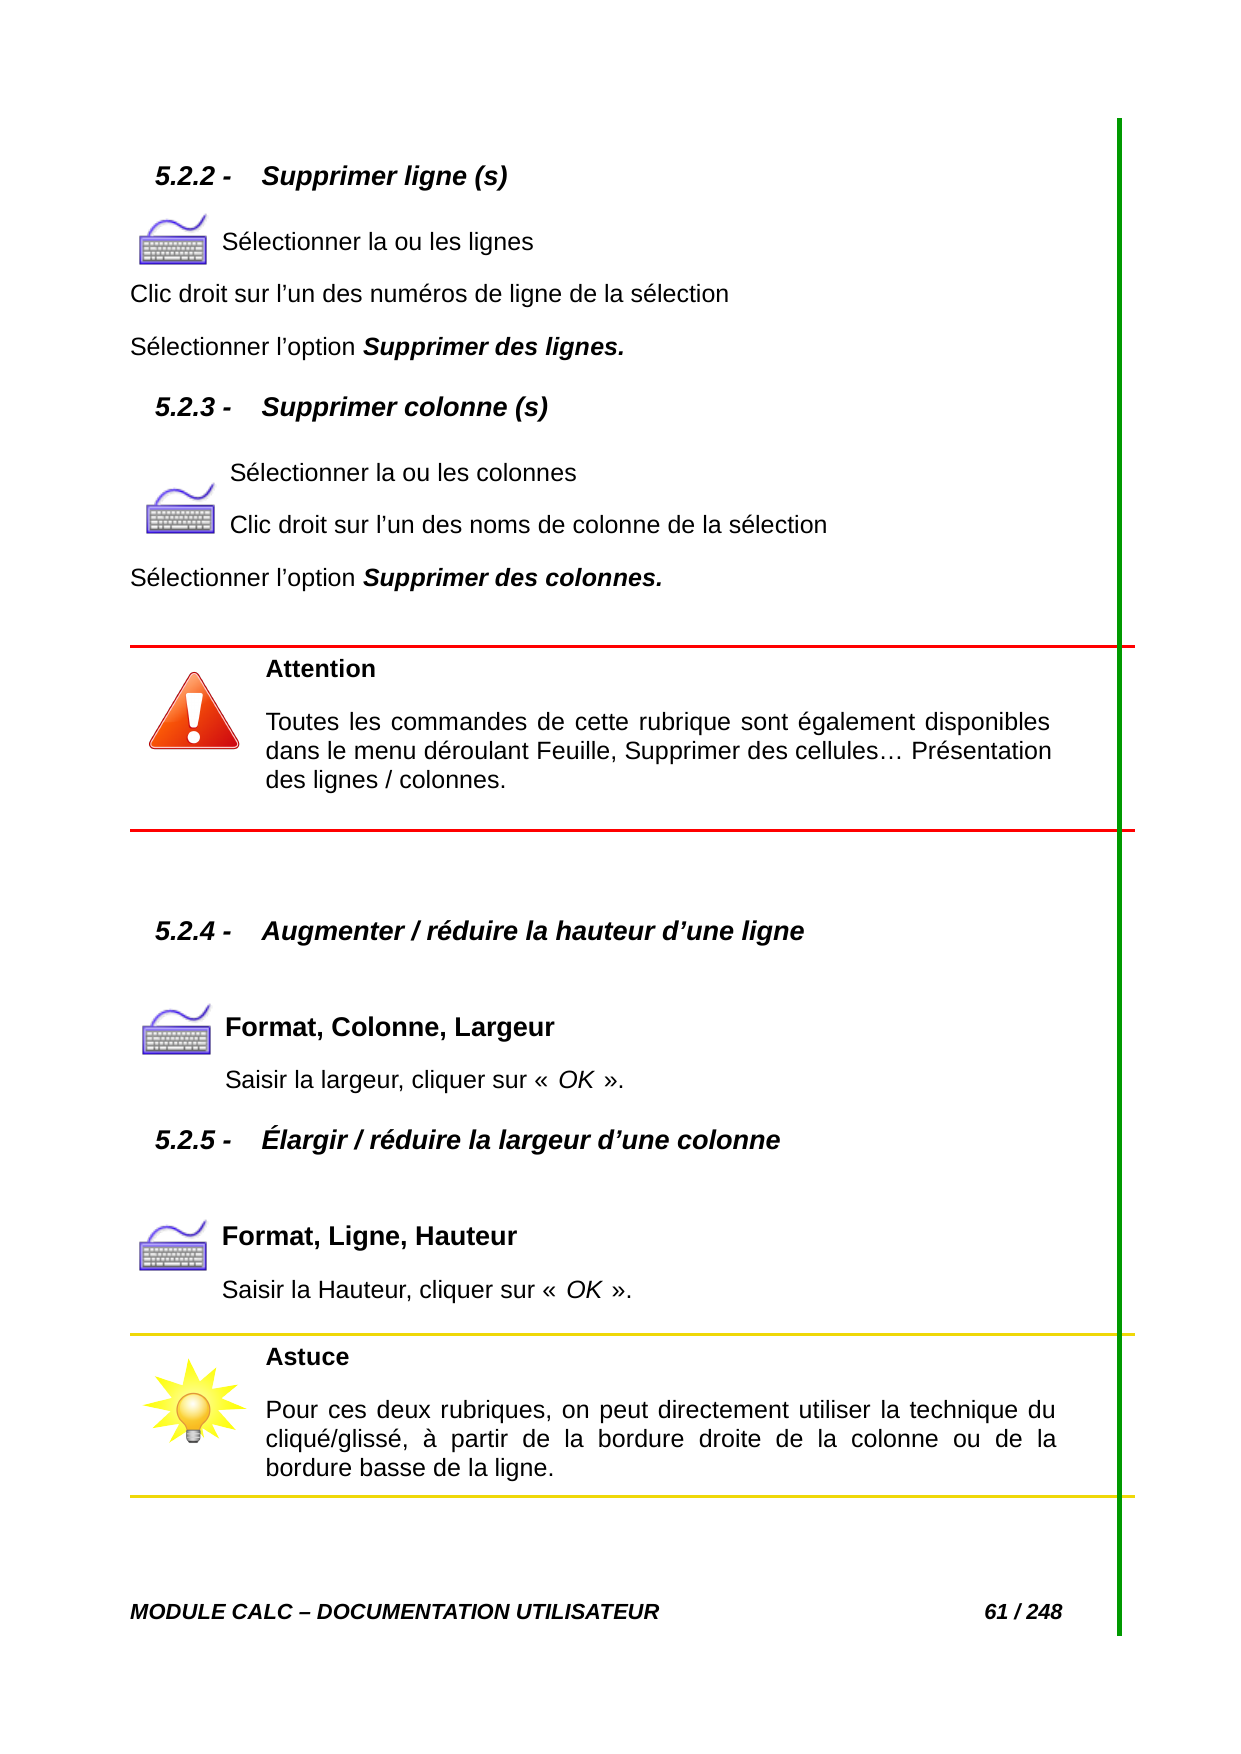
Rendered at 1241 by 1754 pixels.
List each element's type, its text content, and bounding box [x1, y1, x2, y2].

subtitle Supprimer ligne (s) [155, 159, 1105, 190]
text Sélectionner la ou les lignes [210, 226, 1105, 256]
text Clic droit sur l’un des numéros de ligne de la sélection [130, 279, 1105, 308]
text Format, Ligne, Hauteur [210, 1220, 1105, 1251]
text Saisir la largeur, cliquer sur « OK ». [130, 1065, 1105, 1094]
picture [135, 653, 254, 772]
text Sélectionner l’option Supprimer des lignes. [130, 332, 1105, 361]
table_header [130, 654, 259, 829]
table_header Attention Toutes les commandes de cette rubrique sont également disponibles dans le menu déroulant Feuille, Supprimer des cellules… Présentation des lignes / colonnes. [260, 648, 1117, 829]
picture [135, 203, 210, 279]
text Clic droit sur l’un des noms de colonne de la sélection [218, 510, 1105, 539]
subtitle Supprimer colonne (s) [155, 390, 1105, 421]
text Format, Colonne, Largeur [213, 1011, 1105, 1042]
subtitle Augmenter / réduire la hauteur d’une ligne [155, 914, 1105, 945]
picture [142, 472, 218, 548]
text Sélectionner l’option Supprimer des colonnes. [130, 563, 1105, 592]
picture [138, 993, 213, 1069]
text Saisir la Hauteur, cliquer sur « OK ». [130, 1274, 1105, 1304]
picture [135, 1209, 210, 1285]
picture [135, 1341, 254, 1460]
table_header [130, 1336, 259, 1495]
table_header Astuce Pour ces deux rubriques, on peut directement utiliser la technique du cliqué/glissé, à partir de la bordure droite de la colonne ou de la bordure basse de la ligne. [260, 1336, 1117, 1495]
table_header [130, 648, 259, 653]
subtitle Élargir / réduire la largeur d’une colonne [155, 1124, 1105, 1155]
text Sélectionner la ou les colonnes [130, 457, 1105, 487]
